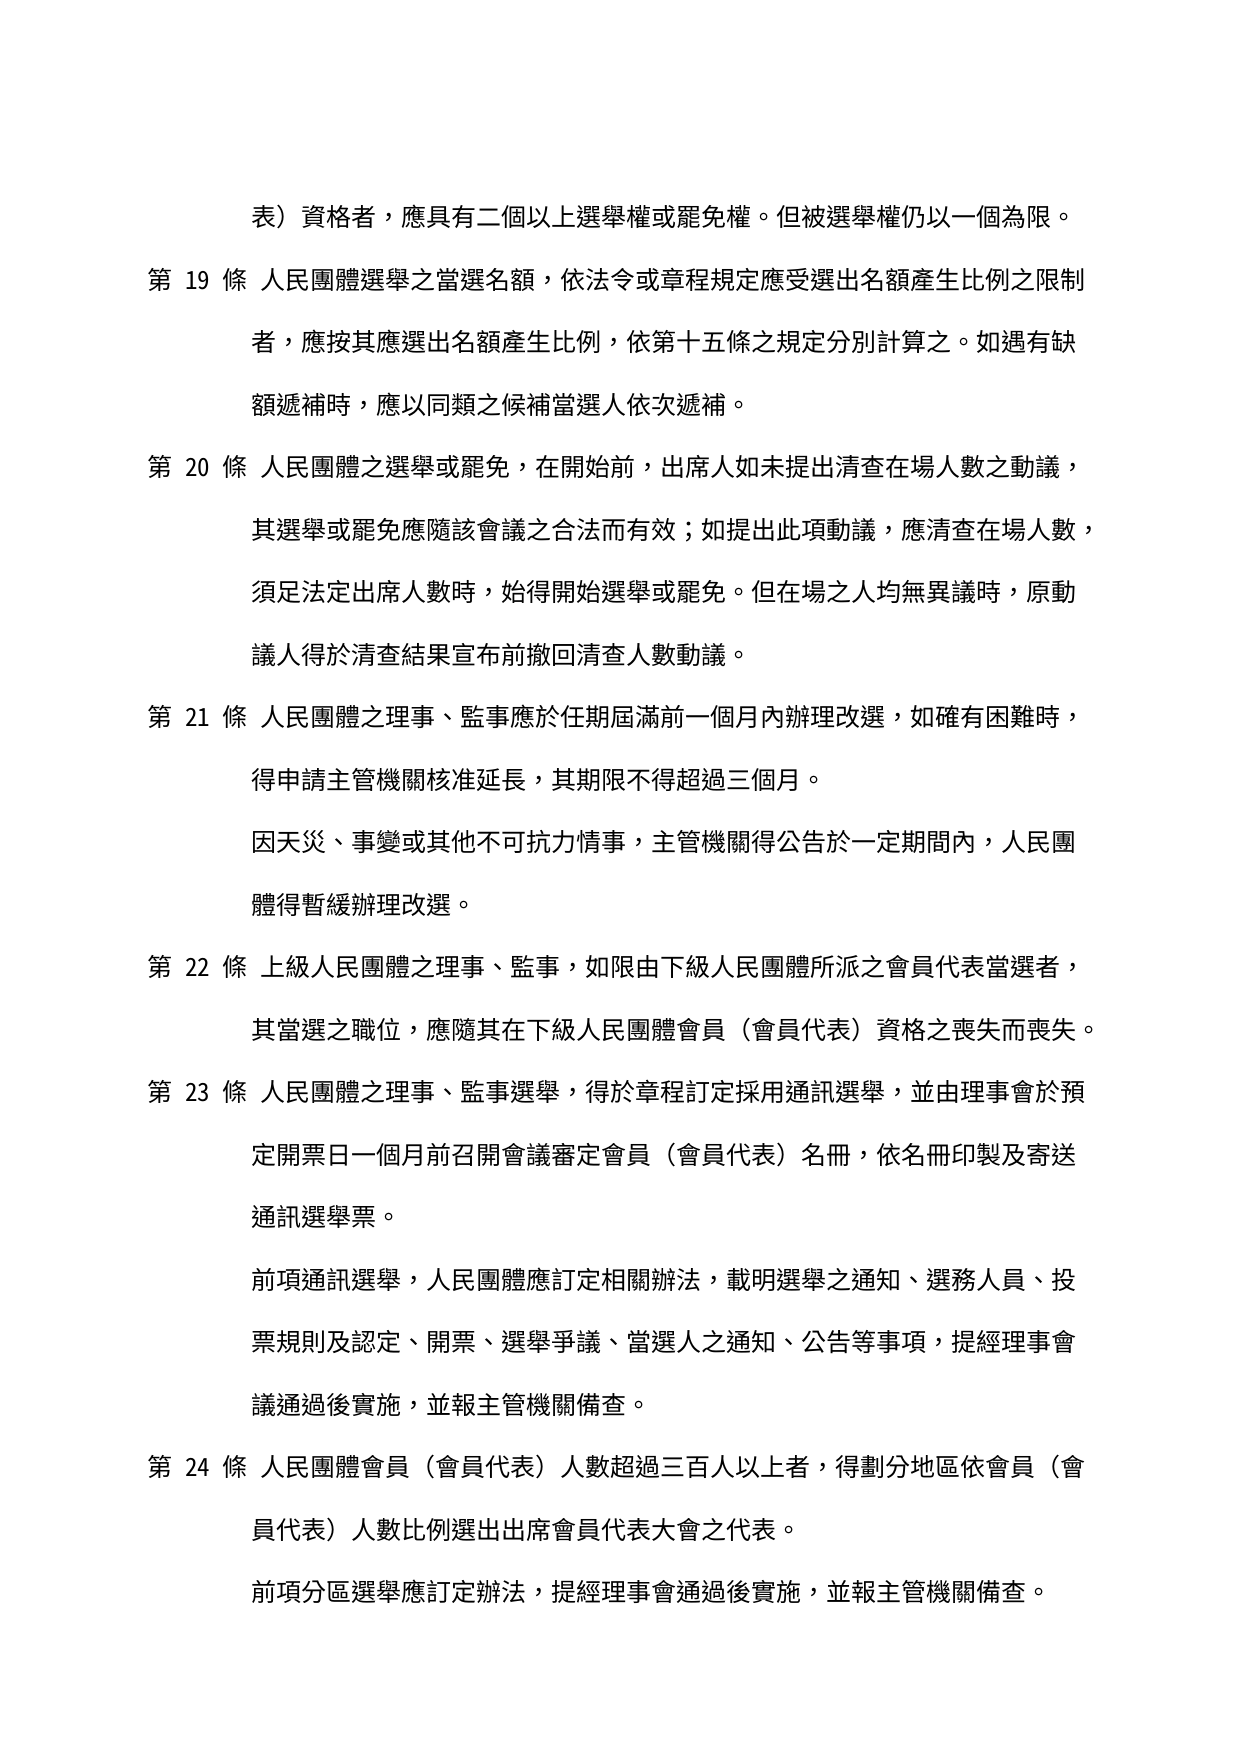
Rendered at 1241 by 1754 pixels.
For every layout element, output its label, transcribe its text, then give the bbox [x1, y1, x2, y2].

text 第 22 條 上級人民團體之理事、監事，如限由下級人民團體所派之會員代表當選者，其當選之職位，應隨其在下級人民團體會員（會員代表）資格之喪失而喪失。 [148, 924, 1092, 1049]
text 表）資格者，應具有二個以上選舉權或罷免權。但被選舉權仍以一個為限。 [148, 174, 1092, 237]
text 因天災、事變或其他不可抗力情事，主管機關得公告於一定期間內，人民團體得暫緩辦理改選。 [251, 799, 1092, 924]
text 第 23 條 人民團體之理事、監事選舉，得於章程訂定採用通訊選舉，並由理事會於預定開票日一個月前召開會議審定會員（會員代表）名冊，依名冊印製及寄送通訊選舉票。 [148, 1049, 1092, 1237]
text 第 20 條 人民團體之選舉或罷免，在開始前，出席人如未提出清查在場人數之動議，其選舉或罷免應隨該會議之合法而有效；如提出此項動議，應清查在場人數，須足法定出席人數時，始得開始選舉或罷免。但在場之人均無異議時，原動議人得於清查結果宣布前撤回清查人數動議。 [148, 424, 1092, 674]
text 第 19 條 人民團體選舉之當選名額，依法令或章程規定應受選出名額產生比例之限制者，應按其應選出名額產生比例，依第十五條之規定分別計算之。如遇有缺額遞補時，應以同類之候補當選人依次遞補。 [148, 237, 1092, 424]
text 第 24 條 人民團體會員（會員代表）人數超過三百人以上者，得劃分地區依會員（會員代表）人數比例選出出席會員代表大會之代表。 [148, 1424, 1092, 1549]
text 前項通訊選舉，人民團體應訂定相關辦法，載明選舉之通知、選務人員、投票規則及認定、開票、選舉爭議、當選人之通知、公告等事項，提經理事會議通過後實施，並報主管機關備查。 [251, 1237, 1092, 1424]
text 前項分區選舉應訂定辦法，提經理事會通過後實施，並報主管機關備查。 [251, 1549, 1092, 1612]
text 第 21 條 人民團體之理事、監事應於任期屆滿前一個月內辦理改選，如確有困難時，得申請主管機關核准延長，其期限不得超過三個月。 [148, 674, 1092, 799]
